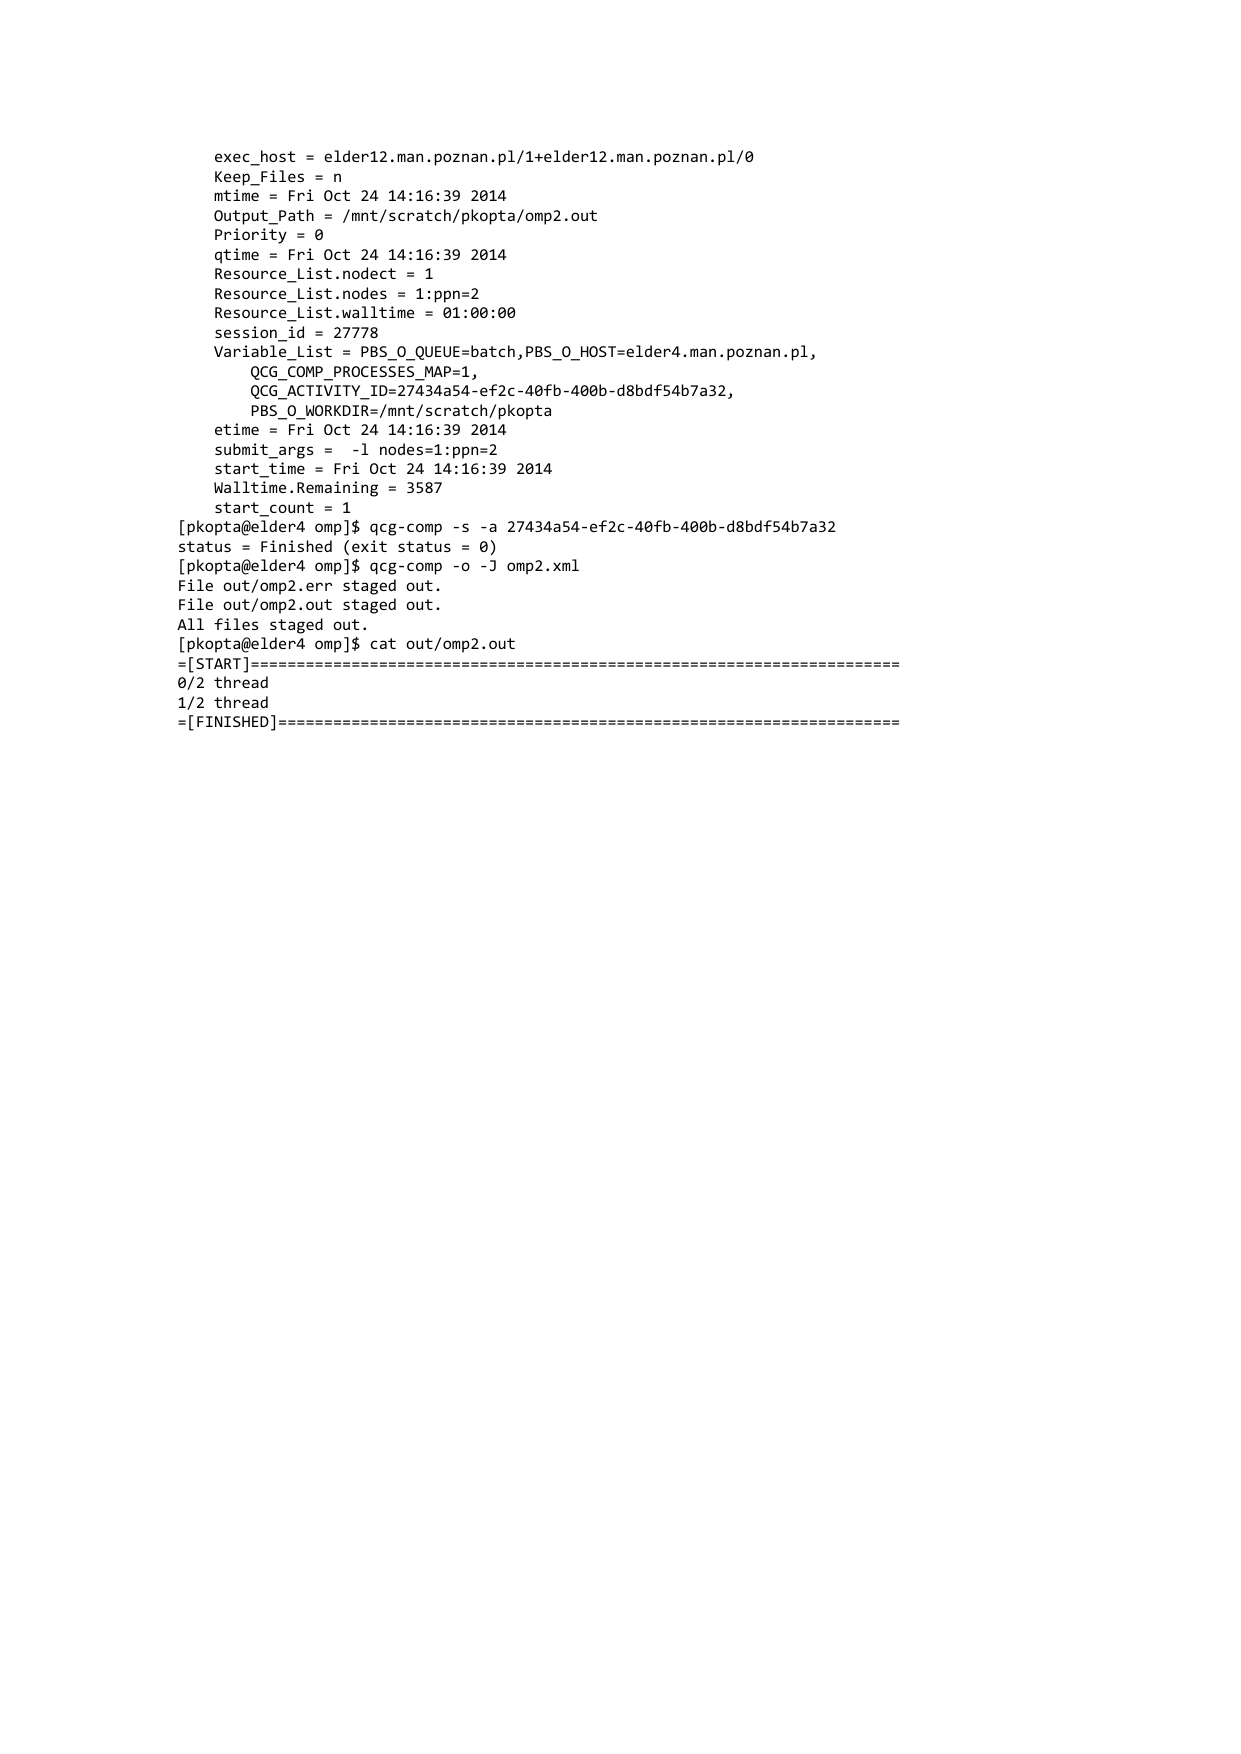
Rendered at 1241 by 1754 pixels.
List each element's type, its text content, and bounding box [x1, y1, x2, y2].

text [pkopta@elder4 omp]$ cat out/omp2.out [177, 634, 1063, 654]
text Resource_List.walltime = 01:00:00 [177, 303, 1063, 323]
text submit_args = -l nodes=1:ppn=2 [177, 440, 1063, 459]
text [pkopta@elder4 omp]$ qcg-comp -o -J omp2.xml [177, 557, 1063, 576]
text status = Finished (exit status = 0) [177, 537, 1063, 557]
text 1/2 thread [177, 693, 1063, 712]
text Variable_List = PBS_O_QUEUE=batch,PBS_O_HOST=elder4.man.poznan.pl, [177, 342, 1063, 362]
text PBS_O_WORKDIR=/mnt/scratch/pkopta [177, 401, 1063, 420]
text exec_host = elder12.man.poznan.pl/1+elder12.man.poznan.pl/0 [177, 148, 1063, 167]
text [pkopta@elder4 omp]$ qcg-comp -s -a 27434a54-ef2c-40fb-400b-d8bdf54b7a32 [177, 518, 1063, 537]
text QCG_COMP_PROCESSES_MAP=1, [177, 362, 1063, 381]
text qtime = Fri Oct 24 14:16:39 2014 [177, 245, 1063, 264]
text Resource_List.nodes = 1:ppn=2 [177, 284, 1063, 303]
text start_count = 1 [177, 498, 1063, 518]
text etime = Fri Oct 24 14:16:39 2014 [177, 420, 1063, 440]
text QCG_ACTIVITY_ID=27434a54-ef2c-40fb-400b-d8bdf54b7a32, [177, 381, 1063, 401]
text Resource_List.nodect = 1 [177, 264, 1063, 284]
text Keep_Files = n [177, 167, 1063, 187]
text 0/2 thread [177, 673, 1063, 693]
text All files staged out. [177, 615, 1063, 634]
text File out/omp2.out staged out. [177, 596, 1063, 615]
text =[FINISHED]==================================================================== [177, 712, 1063, 732]
text =[START]======================================================================= [177, 654, 1063, 673]
text Output_Path = /mnt/scratch/pkopta/omp2.out [177, 206, 1063, 226]
text Walltime.Remaining = 3587 [177, 479, 1063, 498]
text Priority = 0 [177, 226, 1063, 245]
text start_time = Fri Oct 24 14:16:39 2014 [177, 459, 1063, 479]
text File out/omp2.err staged out. [177, 576, 1063, 596]
text mtime = Fri Oct 24 14:16:39 2014 [177, 187, 1063, 206]
text session_id = 27778 [177, 323, 1063, 342]
